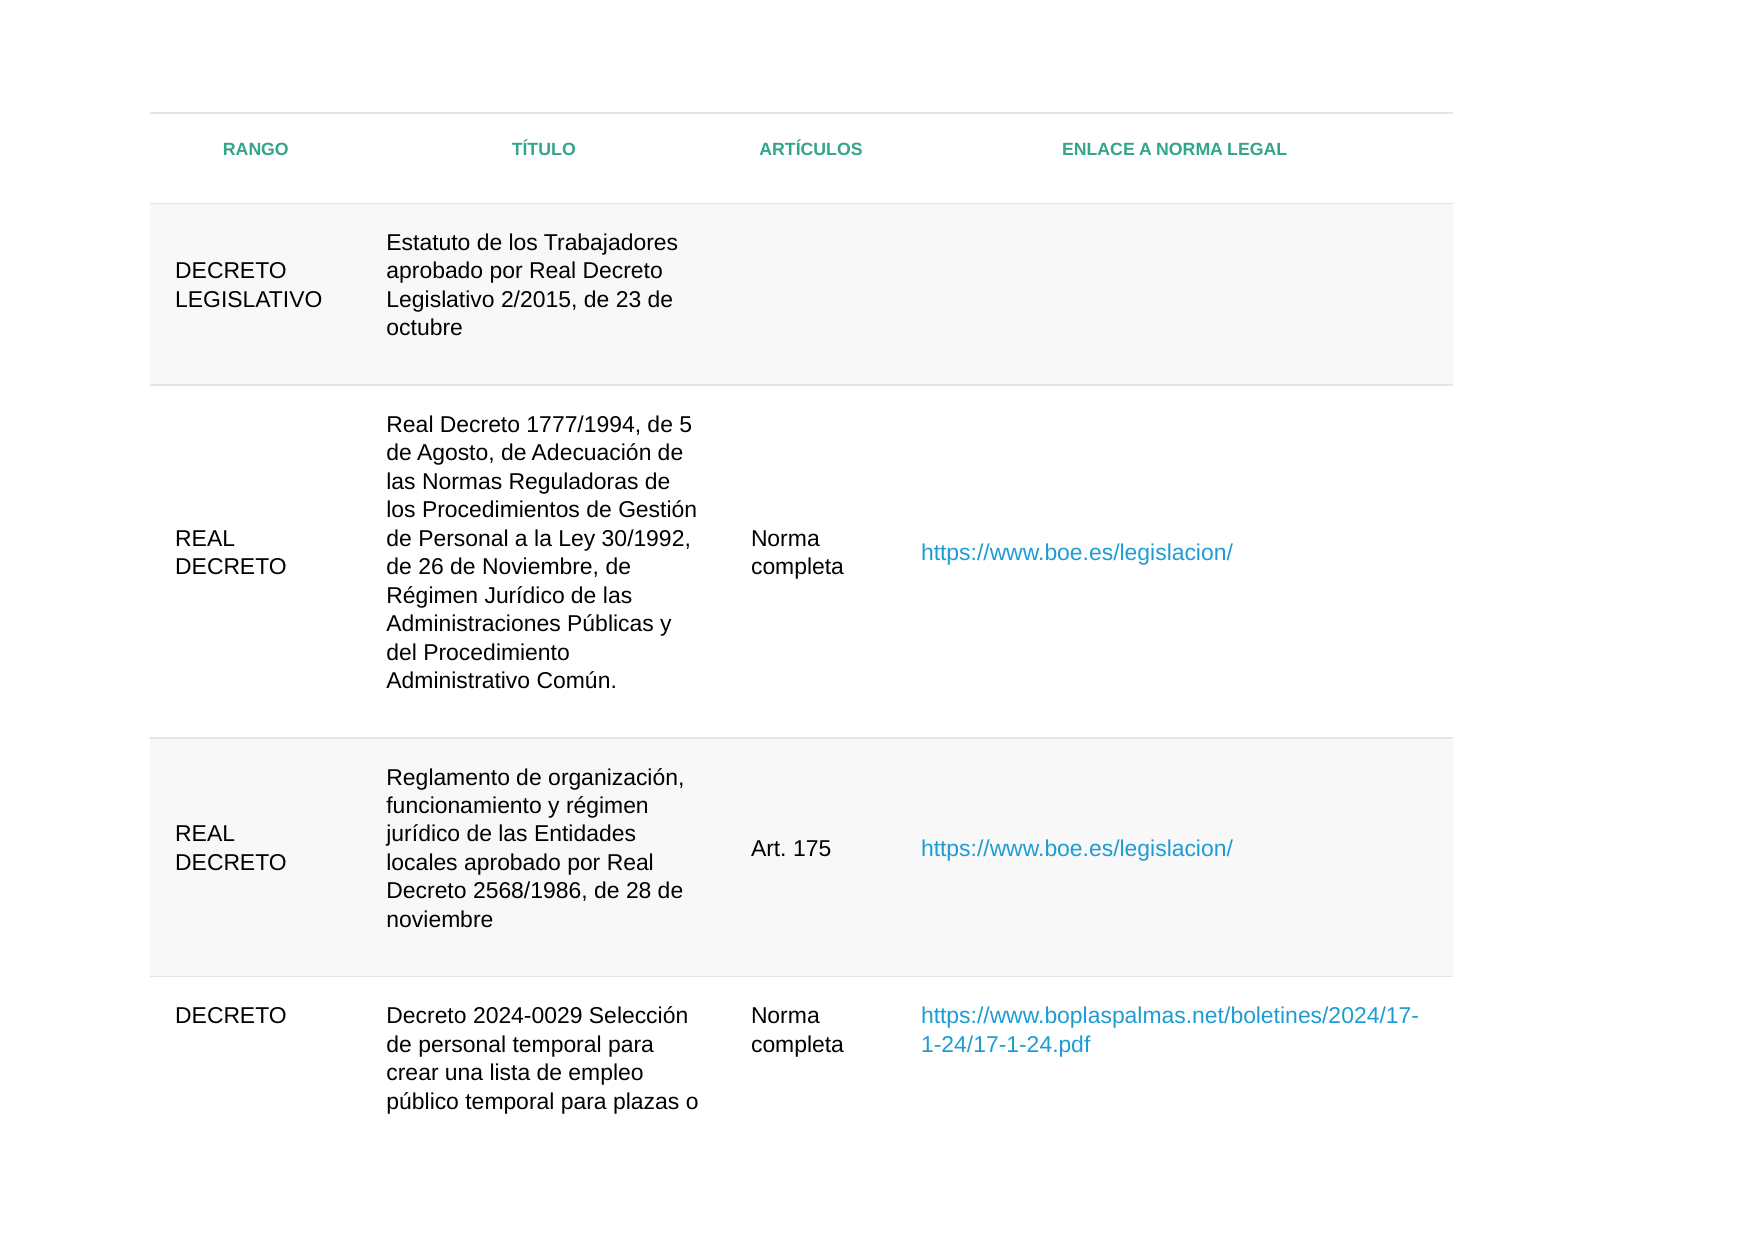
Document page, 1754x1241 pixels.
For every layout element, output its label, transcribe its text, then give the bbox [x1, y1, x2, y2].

table_cell https://www.boe.es/legislacion/ [896, 739, 1453, 976]
table_cell REAL DECRETO [150, 386, 361, 737]
table_cell Norma completa [726, 977, 896, 1139]
table_cell Art. 175 [726, 739, 896, 976]
table_cell REAL DECRETO [150, 739, 361, 976]
table_cell https://www.boe.es/legislacion/ [896, 386, 1453, 737]
table_cell Reglamento de organización, funcionamiento y régimen jurídico de las Entidades locales aprobado por Real Decreto 2568/1986, de 28 de noviembre [361, 739, 726, 976]
table_cell Norma completa [726, 386, 896, 737]
table_header RANGO [150, 114, 361, 202]
table_cell Decreto 2024-0029 Selección de personal temporal para crear una lista de empleo público temporal para plazas o [361, 977, 726, 1139]
table_cell [726, 204, 896, 384]
table_cell [896, 204, 1453, 384]
table_cell https://www.boplaspalmas.net/boletines/2024/17-1-24/17-1-24.pdf [896, 977, 1453, 1139]
table_cell DECRETO LEGISLATIVO [150, 204, 361, 384]
table_cell Real Decreto 1777/1994, de 5 de Agosto, de Adecuación de las Normas Reguladoras de los Procedimientos de Gestión de Personal a la Ley 30/1992, de 26 de Noviembre, de Régimen Jurídico de las Administraciones Públicas y del Procedimiento Administrativo Común. [361, 386, 726, 737]
table_header ENLACE A NORMA LEGAL [896, 114, 1453, 202]
table_header TÍTULO [361, 114, 726, 202]
table_cell DECRETO [150, 977, 361, 1139]
table_header ARTÍCULOS [726, 114, 896, 202]
table_cell Estatuto de los Trabajadores aprobado por Real Decreto Legislativo 2/2015, de 23 de octubre [361, 204, 726, 384]
